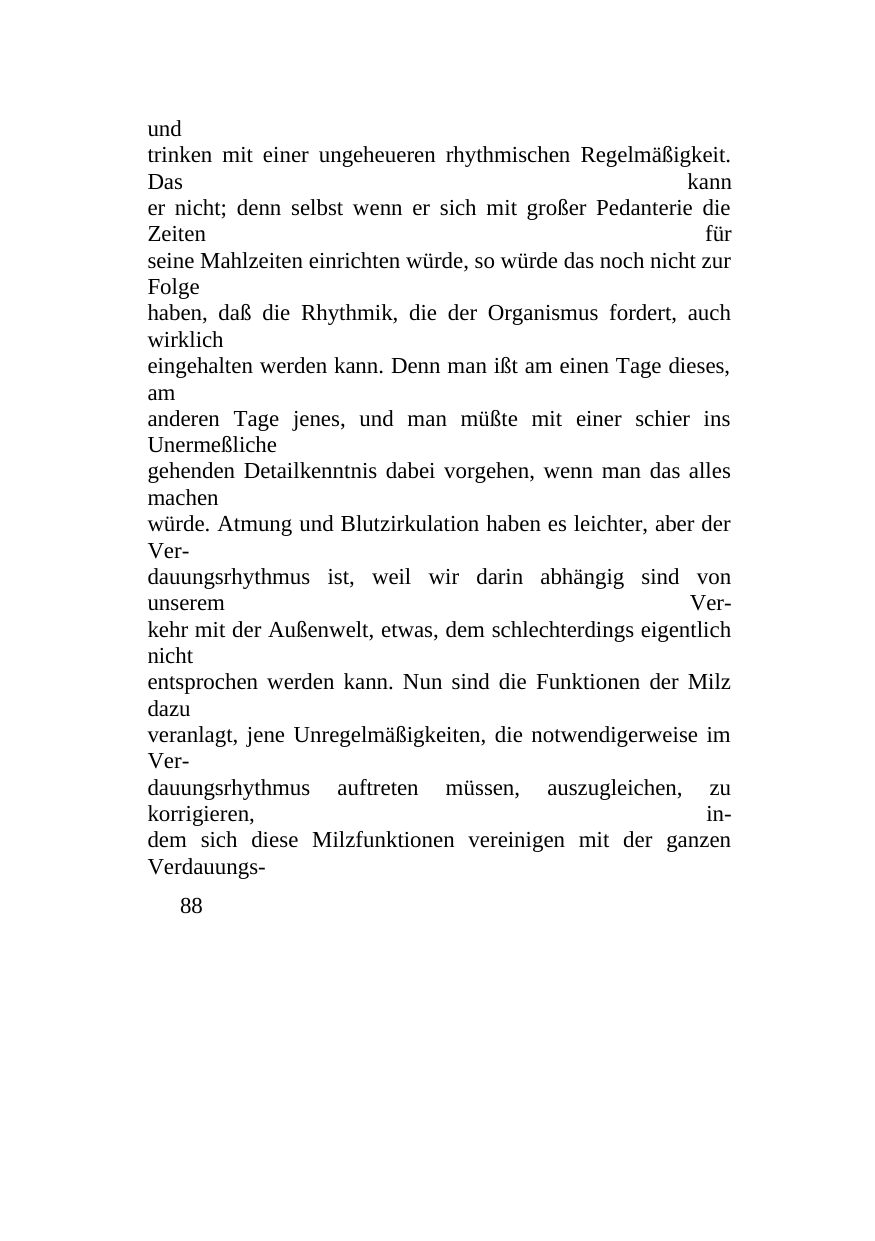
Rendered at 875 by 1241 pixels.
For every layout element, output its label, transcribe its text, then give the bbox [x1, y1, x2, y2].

text und trinken mit einer ungeheueren rhythmischen Regelmäßigkeit. Das kann er nicht; denn selbst wenn er sich mit großer Pedanterie die Zeiten für seine Mahlzeiten einrichten würde, so würde das noch nicht zur Folge haben, daß die Rhythmik, die der Organismus fordert, auch wirklich eingehalten werden kann. Denn man ißt am einen Tage dieses, am anderen Tage jenes, und man müßte mit einer schier ins Unermeßliche gehenden Detailkenntnis dabei vorgehen, wenn man das alles machen würde. Atmung und Blutzirkulation haben es leichter, aber der Ver- dauungsrhythmus ist, weil wir darin abhängig sind von unserem Ver- kehr mit der Außenwelt, etwas, dem schlechterdings eigentlich nicht entsprochen werden kann. Nun sind die Funktionen der Milz dazu veranlagt, jene Unregelmäßigkeiten, die notwendigerweise im Ver- dauungsrhythmus auftreten müssen, auszugleichen, zu korrigieren, in- dem sich diese Milzfunktionen vereinigen mit der ganzen Verdauungs- [147, 115, 732, 879]
text 88 [180, 892, 732, 918]
